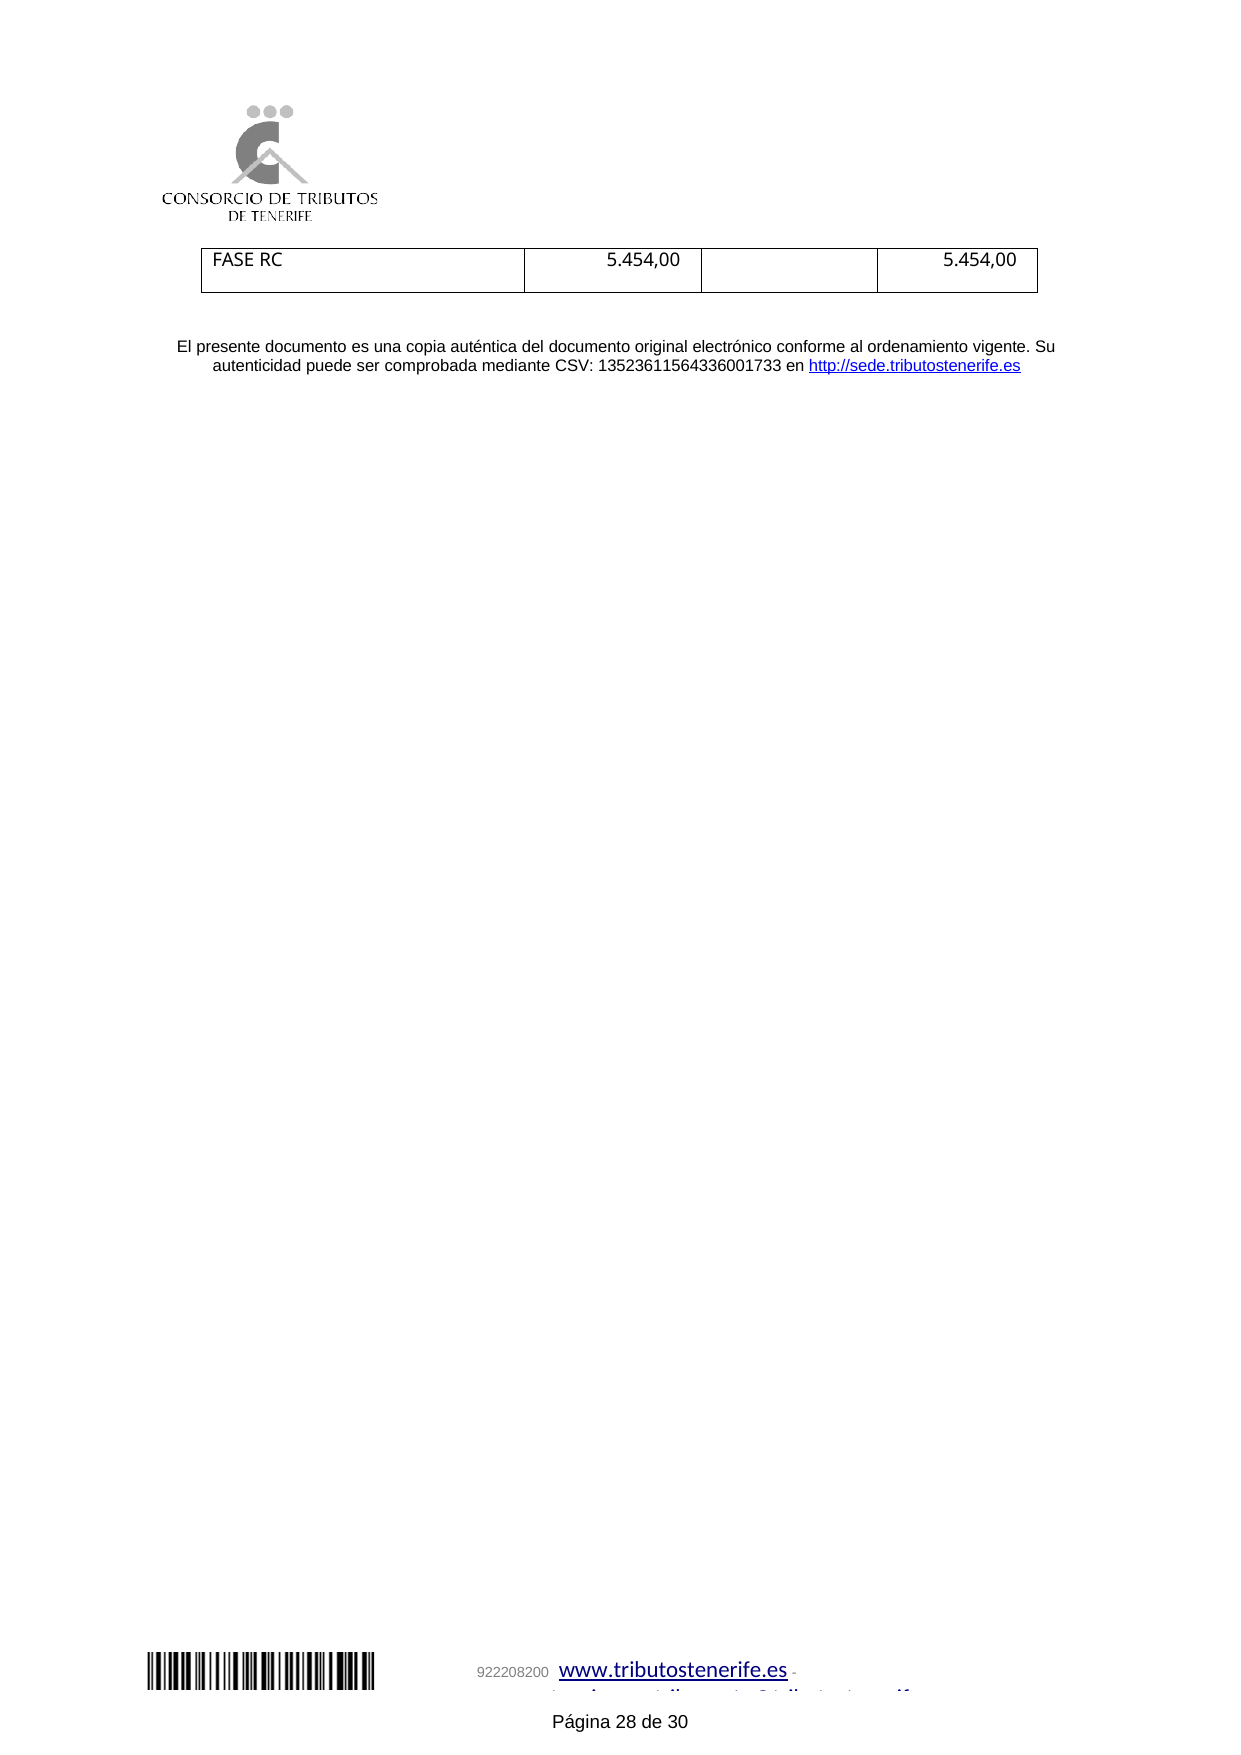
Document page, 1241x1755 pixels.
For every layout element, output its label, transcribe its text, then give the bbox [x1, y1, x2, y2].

table_cell FASE RC [202, 249, 524, 292]
table_cell 5.454,00 [525, 249, 701, 292]
table_cell 5.454,00 [878, 249, 1037, 292]
table_cell [702, 249, 877, 292]
text El presente documento es una copia auténtica del documento original electrónico conforme al ordenamiento vigente. Su autenticidad puede ser comprobada mediante CSV: 13523611564336001733 en http://sede.tributostenerife.es [177, 336, 1093, 375]
